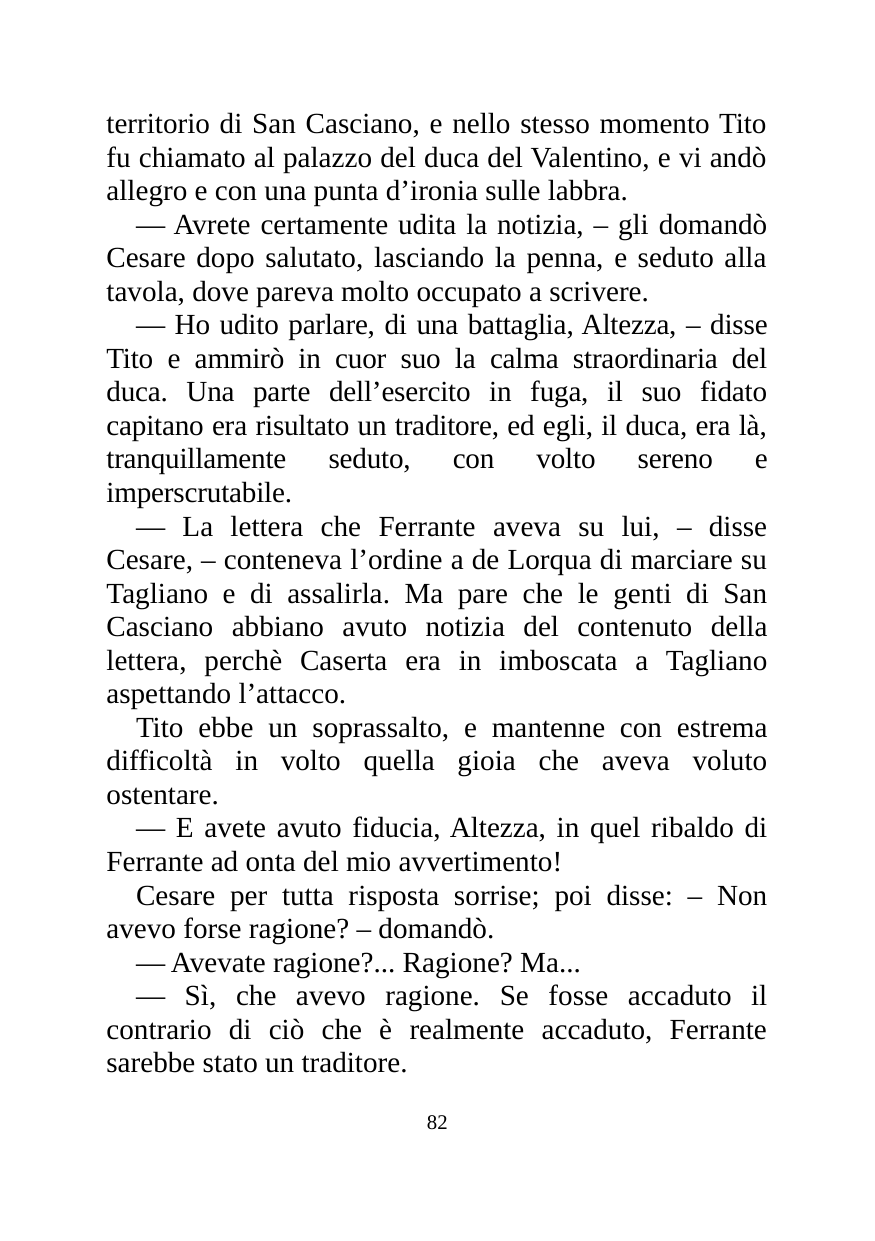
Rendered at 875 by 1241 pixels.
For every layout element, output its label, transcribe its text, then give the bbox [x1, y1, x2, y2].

text — Avrete certamente udita la notizia, – gli domandò Cesare dopo salutato, lasciando la penna, e seduto alla tavola, dove pareva molto occupato a scrivere. [106, 207, 768, 307]
text — E avete avuto fiducia, Altezza, in quel ribaldo di Ferrante ad onta del mio avvertimento! [106, 811, 768, 878]
text territorio di San Casciano, e nello stesso momento Tito fu chiamato al palazzo del duca del Valentino, e vi andò allegro e con una punta d’ironia sulle labbra. [106, 106, 768, 207]
text — Sì, che avevo ragione. Se fosse accaduto il contrario di ciò che è realmente accaduto, Ferrante sarebbe stato un traditore. [106, 978, 768, 1079]
text — Ho udito parlare, di una battaglia, Altezza, – disse Tito e ammirò in cuor suo la calma straordinaria del duca. Una parte dell’esercito in fuga, il suo fidato capitano era risultato un traditore, ed egli, il duca, era là, tranquillamente seduto, con volto sereno e imperscrutabile. [106, 307, 768, 509]
text — La lettera che Ferrante aveva su lui, – disse Cesare, – conteneva l’ordine a de Lorqua di marciare su Tagliano e di assalirla. Ma pare che le genti di San Casciano abbiano avuto notizia del contenuto della lettera, perchè Caserta era in imboscata a Tagliano aspettando l’attacco. [106, 509, 768, 710]
text — Avevate ragione?... Ragione? Ma... [106, 945, 768, 978]
text Cesare per tutta risposta sorrise; poi disse: – Non avevo forse ragione? – domandò. [106, 878, 768, 945]
text Tito ebbe un soprassalto, e mantenne con estrema difficoltà in volto quella gioia che aveva voluto ostentare. [106, 710, 768, 811]
